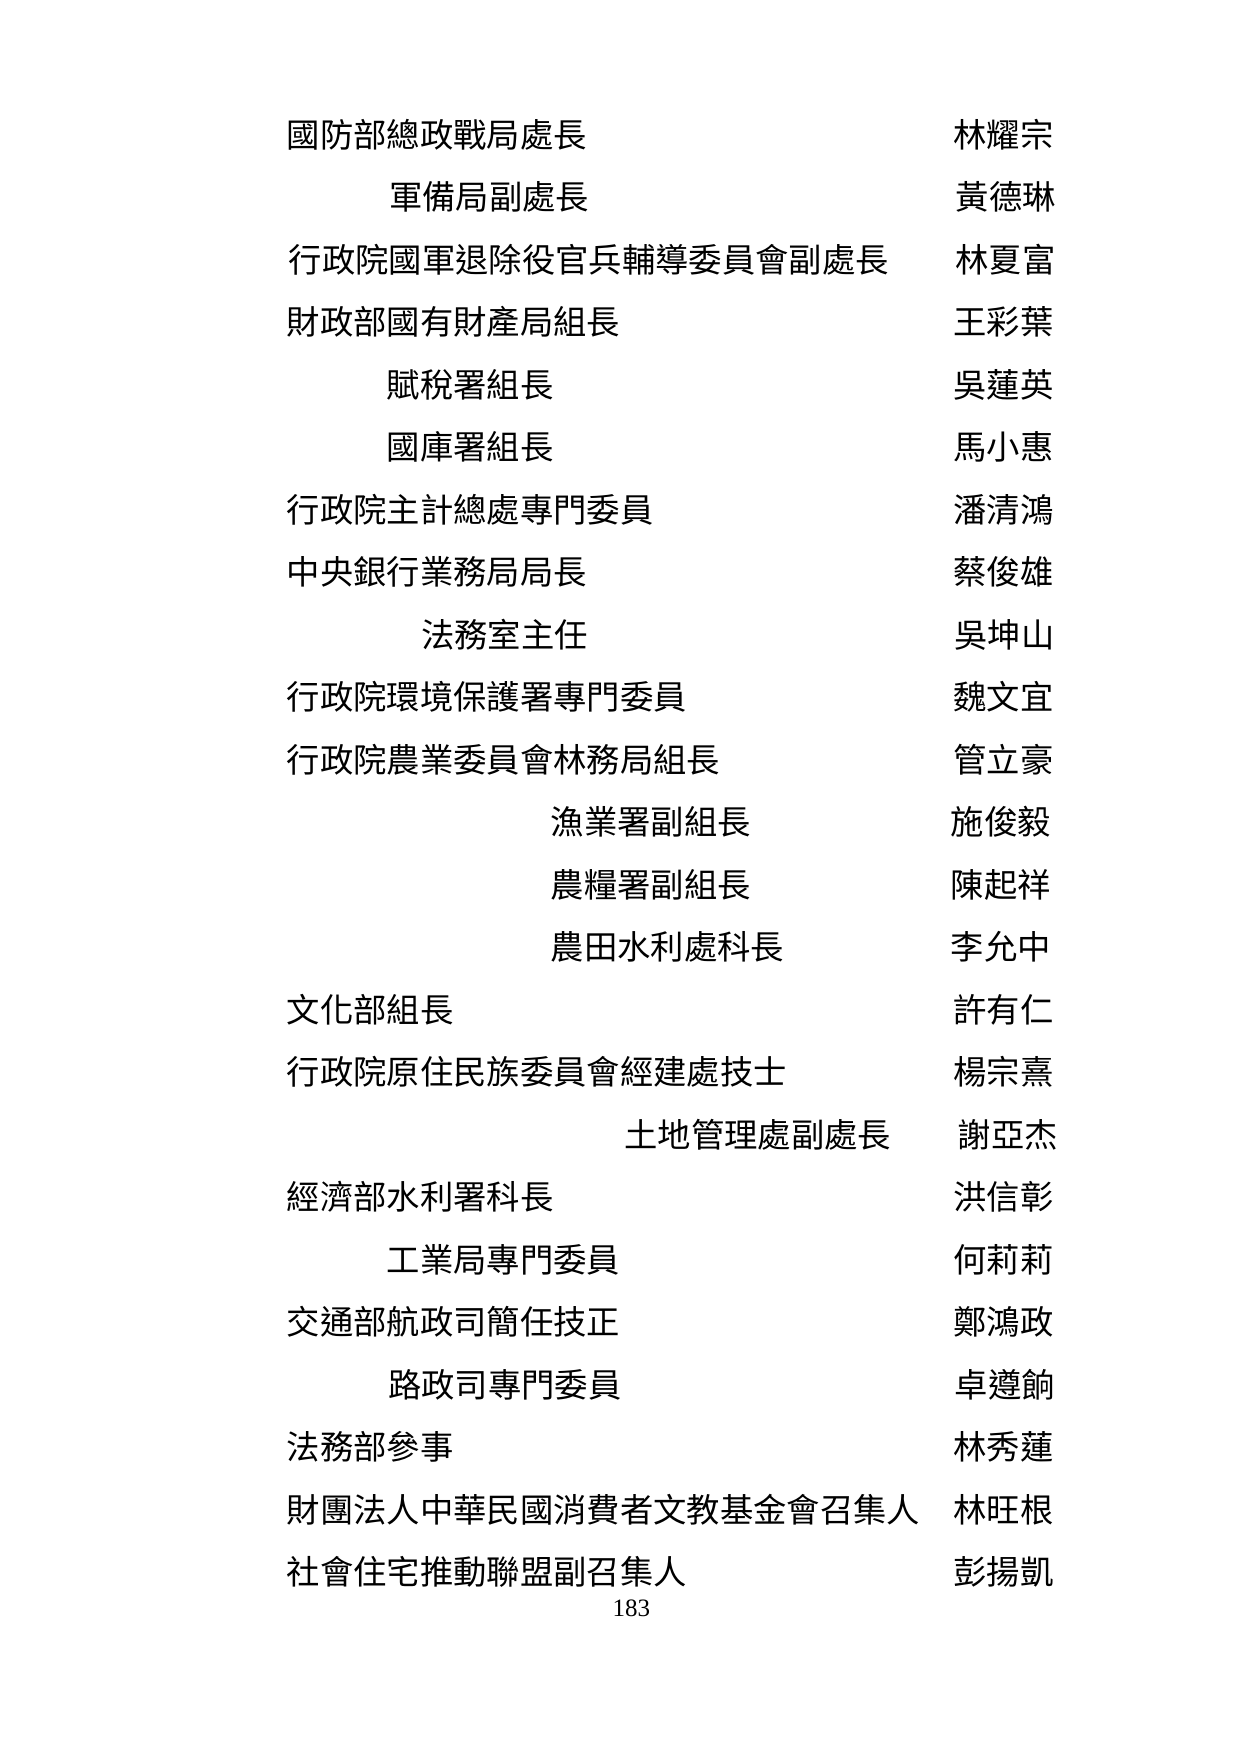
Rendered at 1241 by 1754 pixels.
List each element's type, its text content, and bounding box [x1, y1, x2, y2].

text 國庫署組長 馬小惠 [387, 403, 1088, 466]
text 國防部總政戰局處長 林耀宗 [287, 91, 1088, 153]
text 財團法人中華民國消費者文教基金會召集人 林旺根 [287, 1466, 1088, 1528]
text 社會住宅推動聯盟副召集人 彭揚凱 [287, 1528, 1088, 1591]
text 賦稅署組長 吳蓮英 [387, 341, 1088, 403]
text 法務室主任 吳坤山 [421, 591, 1088, 653]
text 經濟部水利署科長 洪信彰 [287, 1153, 1088, 1216]
text 農糧署副組長 陳起祥 [551, 841, 1088, 903]
text 行政院主計總處專門委員 潘清鴻 [287, 466, 1088, 528]
text 文化部組長 許有仁 [287, 966, 1088, 1028]
text 行政院農業委員會林務局組長 管立豪 [287, 716, 1088, 778]
text 軍備局副處長 黃德琳 [389, 153, 1088, 216]
text 行政院環境保護署專門委員 魏文宜 [287, 653, 1088, 716]
text 交通部航政司簡任技正 鄭鴻政 [287, 1278, 1088, 1341]
text 行政院國軍退除役官兵輔導委員會副處長 林夏富 [289, 216, 1088, 278]
text 工業局專門委員 何莉莉 [386, 1216, 1088, 1278]
text 漁業署副組長 施俊毅 [551, 778, 1088, 841]
text 中央銀行業務局局長 蔡俊雄 [287, 528, 1088, 591]
text 行政院原住民族委員會經建處技士 楊宗熹 [287, 1028, 1088, 1091]
text 土地管理處副處長 謝亞杰 [553, 1091, 1144, 1153]
text 財政部國有財產局組長 王彩葉 [287, 278, 1088, 341]
text 路政司專門委員 卓遵餉 [388, 1341, 1088, 1403]
text 法務部參事 林秀蓮 [287, 1403, 1088, 1466]
text 農田水利處科長 李允中 [551, 903, 1088, 966]
